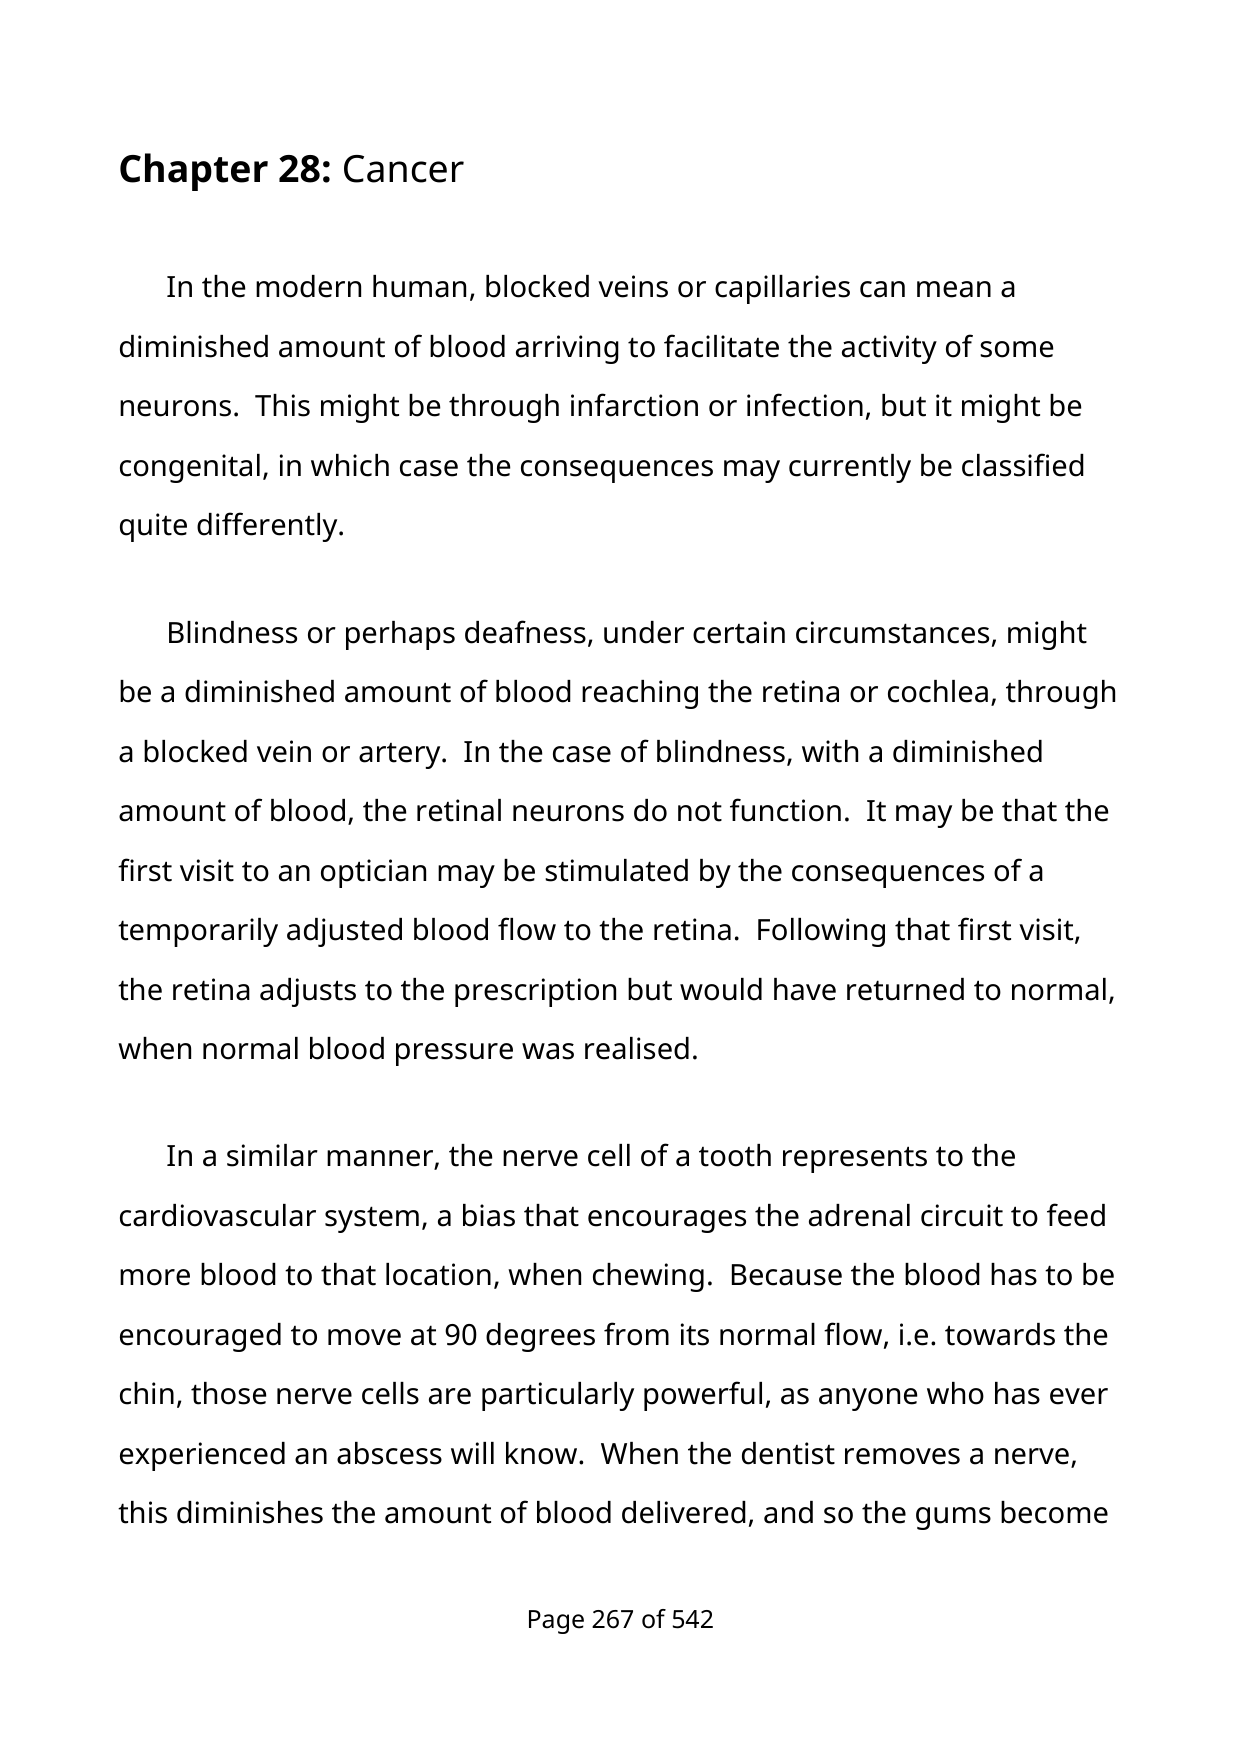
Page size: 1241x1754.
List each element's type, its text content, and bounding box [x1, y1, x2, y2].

text Blindness or perhaps deafness, under certain circumstances, might be a diminished amount of blood reaching the retina or cochlea, through a blocked vein or artery. In the case of blindness, with a diminished amount of blood, the retinal neurons do not function. It may be that the first visit to an optician may be stimulated by the consequences of a temporarily adjusted blood flow to the retina. Following that first visit, the retina adjusts to the prescription but would have returned to normal, when normal blood pressure was realised. [118, 612, 1122, 1068]
text In a similar manner, the nerve cell of a tooth represents to the cardiovascular system, a bias that encourages the adrenal circuit to feed more blood to that location, when chewing. Because the blood has to be encouraged to move at 90 degrees from its normal flow, i.e. towards the chin, those nerve cells are particularly powerful, as anyone who has ever experienced an abscess will know. When the dentist removes a nerve, this diminishes the amount of blood delivered, and so the gums become [118, 1136, 1122, 1532]
text In the modern human, blocked veins or capillaries can mean a diminished amount of blood arriving to facilitate the activity of some neurons. This might be through infarction or infection, but it might be congenital, in which case the consequences may currently be classified quite differently. [118, 267, 1122, 544]
text Chapter 28: Cancer [118, 142, 1122, 193]
